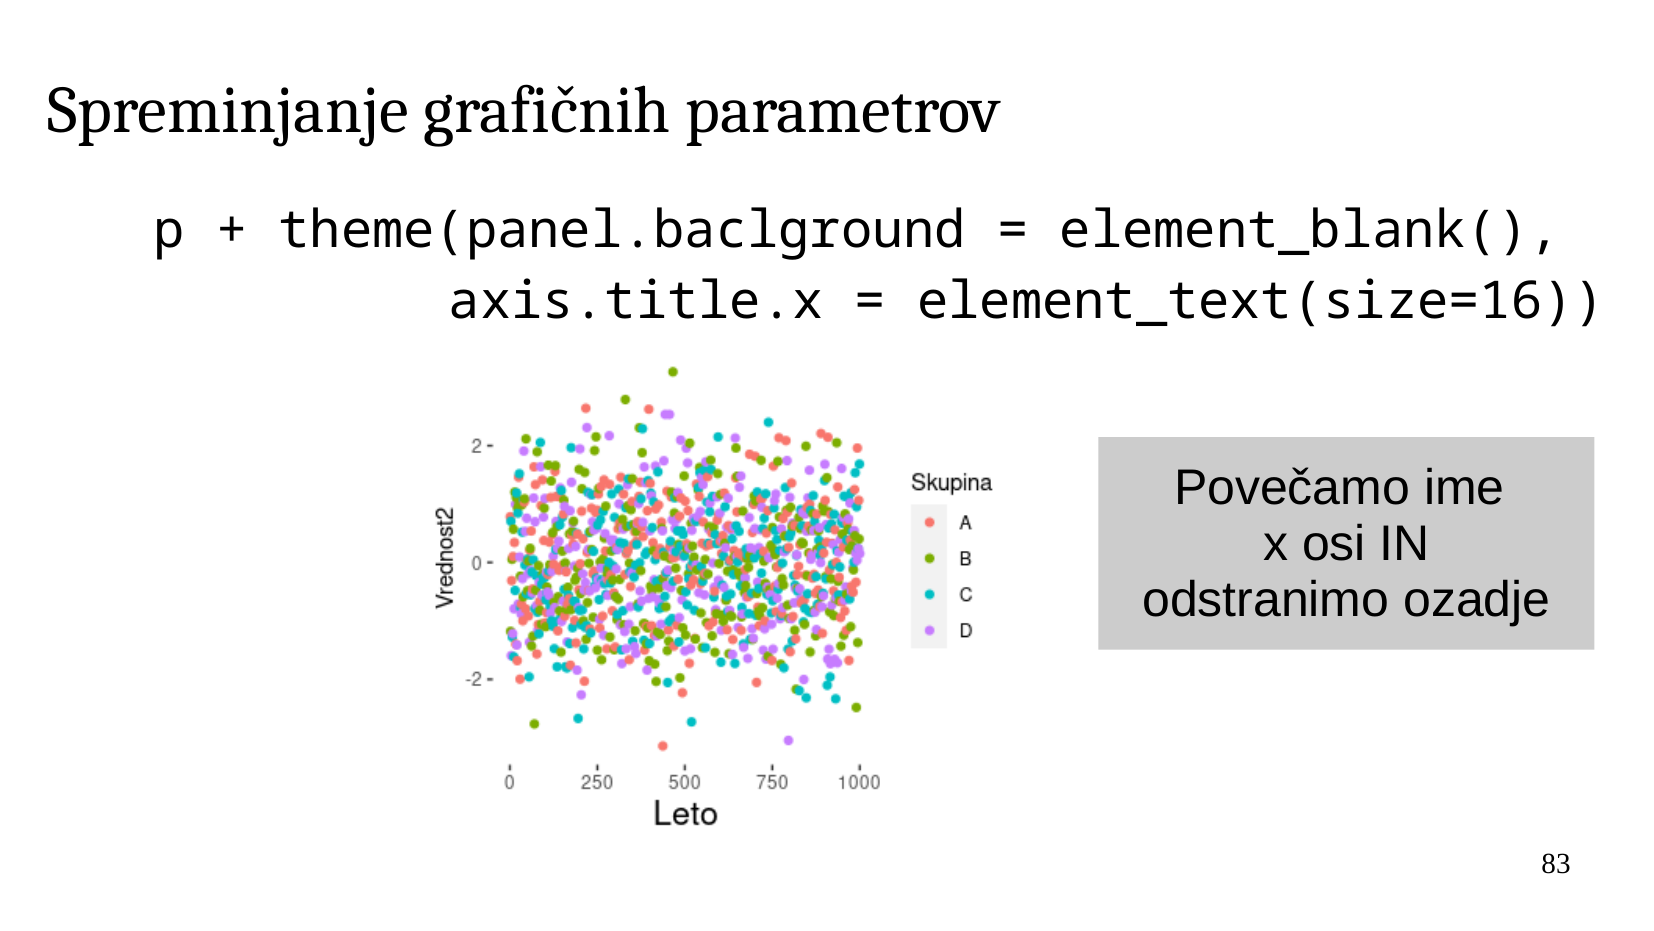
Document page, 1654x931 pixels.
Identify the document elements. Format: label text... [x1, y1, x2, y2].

text_box Povečamo ime x osi IN odstranimo ozadje [1098, 437, 1595, 650]
title Spreminjanje grafičnih parametrov [47, 33, 1536, 189]
picture [425, 342, 1016, 844]
list p + theme(panel.baclground = element_blank(), axis.title.x = element_text(size=16)) [82, 192, 1654, 827]
